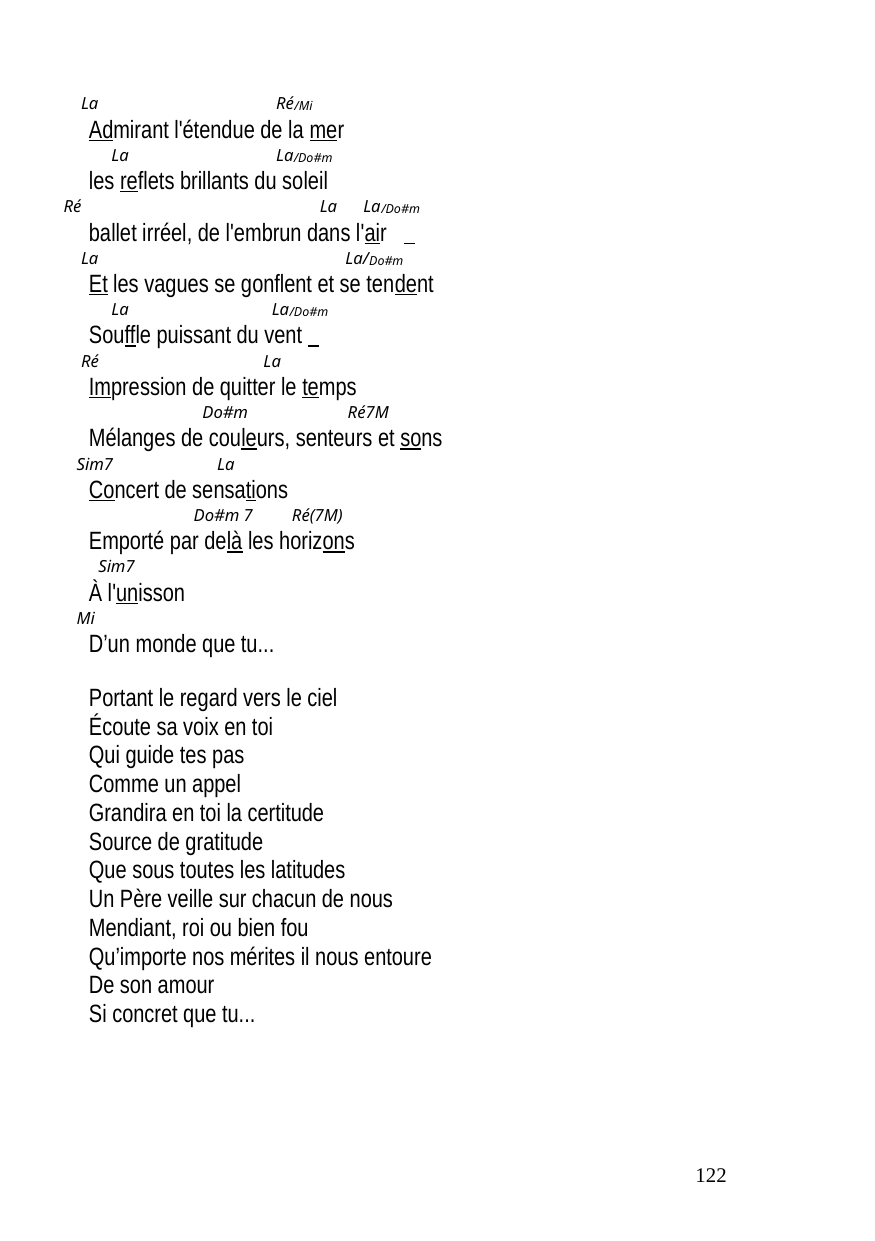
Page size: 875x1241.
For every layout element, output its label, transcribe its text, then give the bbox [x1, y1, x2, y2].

text Portant le regard vers le ciel Écoute sa voix en toi Qui guide tes pas Comme un appel Grandira en toi la certitude Source de gratitude Que sous toutes les latitudes Un Père veille sur chacun de nous Mendiant, roi ou bien fou Qu’importe nos mérites il nous entoure De son amour Si concret que tu... [89, 683, 726, 1028]
text Sim7 La [59, 452, 726, 475]
text À l'unisson [89, 578, 726, 607]
text La La/Do#m [59, 298, 726, 321]
text Souffle puissant du vent [89, 321, 726, 349]
text Do#m 7 Ré(7M) [59, 504, 726, 526]
text Ré La [59, 349, 726, 372]
text les reflets brillants du soleil [89, 166, 726, 195]
text Admirant l'étendue de la mer [89, 115, 726, 143]
text Emporté par delà les horizons [89, 526, 726, 555]
text La La/Do#m [59, 143, 726, 166]
text Ré La La/Do#m [59, 195, 726, 218]
text La Ré/Mi [59, 92, 726, 115]
text Mélanges de couleurs, senteurs et sons [89, 423, 726, 452]
text Impression de quitter le temps [89, 372, 726, 401]
text ballet irréel, de l'embrun dans l'air [89, 218, 726, 246]
text Concert de sensations [89, 475, 726, 504]
text Et les vagues se gonflent et se tendent [89, 269, 726, 298]
text D’un monde que tu... [89, 629, 726, 658]
text Do#m Ré7M [59, 401, 726, 423]
text La La/Do#m [59, 246, 726, 269]
text Mi [59, 607, 726, 629]
text Sim7 [59, 555, 726, 578]
